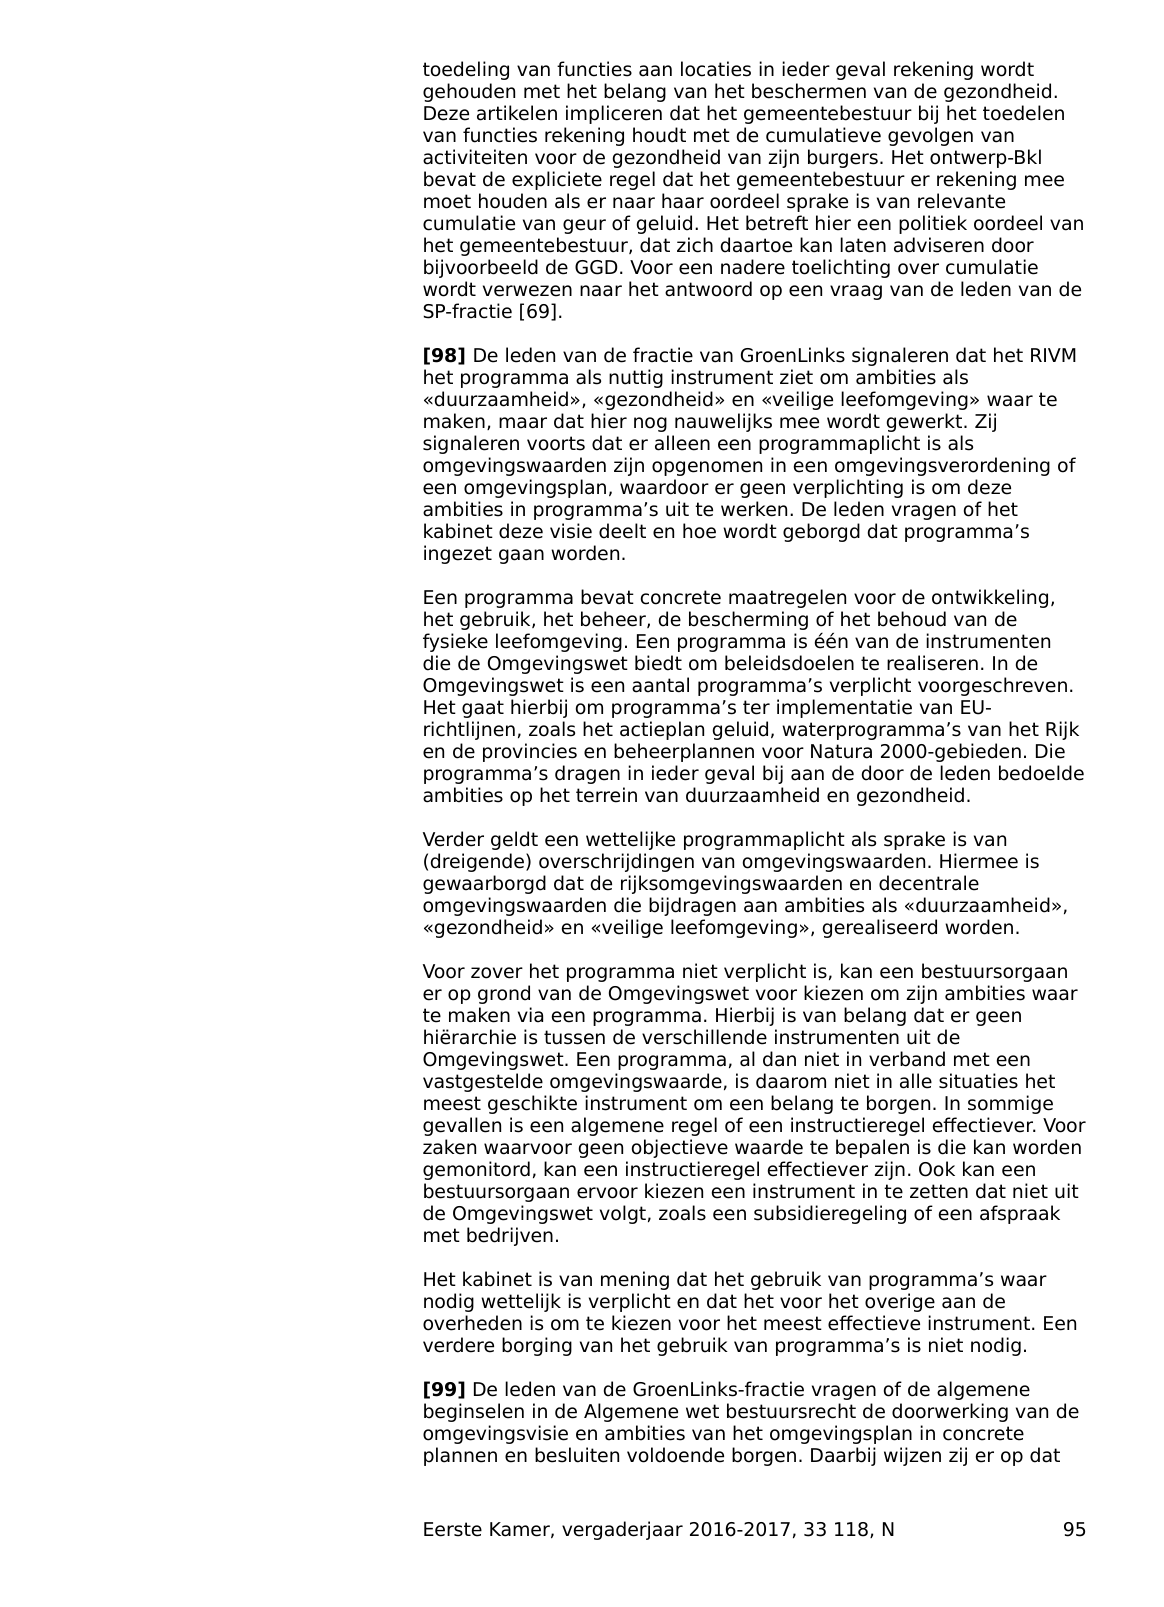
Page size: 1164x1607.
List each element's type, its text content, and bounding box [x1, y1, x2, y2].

text [98] De leden van de fractie van GroenLinks signaleren dat het RIVM het programma als nuttig instrument ziet om ambities als «duurzaamheid», «gezondheid» en «veilige leefomgeving» waar te maken, maar dat hier nog nauwelijks mee wordt gewerkt. Zij signaleren voorts dat er alleen een programmaplicht is als omgevingswaarden zijn opgenomen in een omgevingsverordening of een omgevingsplan, waardoor er geen verplichting is om deze ambities in programma’s uit te werken. De leden vragen of het kabinet deze visie deelt en hoe wordt geborgd dat programma’s ingezet gaan worden. [422, 345, 1087, 565]
text Het kabinet is van mening dat het gebruik van programma’s waar nodig wettelijk is verplicht en dat het voor het overige aan de overheden is om te kiezen voor het meest effectieve instrument. Een verdere borging van het gebruik van programma’s is niet nodig. [422, 1269, 1087, 1357]
text Een programma bevat concrete maatregelen voor de ontwikkeling, het gebruik, het beheer, de bescherming of het behoud van de fysieke leefomgeving. Een programma is één van de instrumenten die de Omgevingswet biedt om beleidsdoelen te realiseren. In de Omgevingswet is een aantal programma’s verplicht voorgeschreven. Het gaat hierbij om programma’s ter implementatie van EU-richtlijnen, zoals het actieplan geluid, waterprogramma’s van het Rijk en de provincies en beheerplannen voor Natura 2000-gebieden. Die programma’s dragen in ieder geval bij aan de door de leden bedoelde ambities op het terrein van duurzaamheid en gezondheid. [422, 587, 1087, 807]
text toedeling van functies aan locaties in ieder geval rekening wordt gehouden met het belang van het beschermen van de gezondheid. Deze artikelen impliceren dat het gemeentebestuur bij het toedelen van functies rekening houdt met de cumulatieve gevolgen van activiteiten voor de gezondheid van zijn burgers. Het ontwerp-Bkl bevat de expliciete regel dat het gemeentebestuur er rekening mee moet houden als er naar haar oordeel sprake is van relevante cumulatie van geur of geluid. Het betreft hier een politiek oordeel van het gemeentebestuur, dat zich daartoe kan laten adviseren door bijvoorbeeld de GGD. Voor een nadere toelichting over cumulatie wordt verwezen naar het antwoord op een vraag van de leden van de SP-fractie [69]. [422, 59, 1087, 323]
text [99] De leden van de GroenLinks-fractie vragen of de algemene beginselen in de Algemene wet bestuursrecht de doorwerking van de omgevingsvisie en ambities van het omgevingsplan in concrete plannen en besluiten voldoende borgen. Daarbij wijzen zij er op dat [422, 1379, 1087, 1467]
text Voor zover het programma niet verplicht is, kan een bestuursorgaan er op grond van de Omgevingswet voor kiezen om zijn ambities waar te maken via een programma. Hierbij is van belang dat er geen hiërarchie is tussen de verschillende instrumenten uit de Omgevingswet. Een programma, al dan niet in verband met een vastgestelde omgevingswaarde, is daarom niet in alle situaties het meest geschikte instrument om een belang te borgen. In sommige gevallen is een algemene regel of een instructieregel effectiever. Voor zaken waarvoor geen objectieve waarde te bepalen is die kan worden gemonitord, kan een instructieregel effectiever zijn. Ook kan een bestuursorgaan ervoor kiezen een instrument in te zetten dat niet uit de Omgevingswet volgt, zoals een subsidieregeling of een afspraak met bedrijven. [422, 961, 1087, 1247]
text Verder geldt een wettelijke programmaplicht als sprake is van (dreigende) overschrijdingen van omgevingswaarden. Hiermee is gewaarborgd dat de rijksomgevingswaarden en decentrale omgevingswaarden die bijdragen aan ambities als «duurzaamheid», «gezondheid» en «veilige leefomgeving», gerealiseerd worden. [422, 829, 1087, 939]
